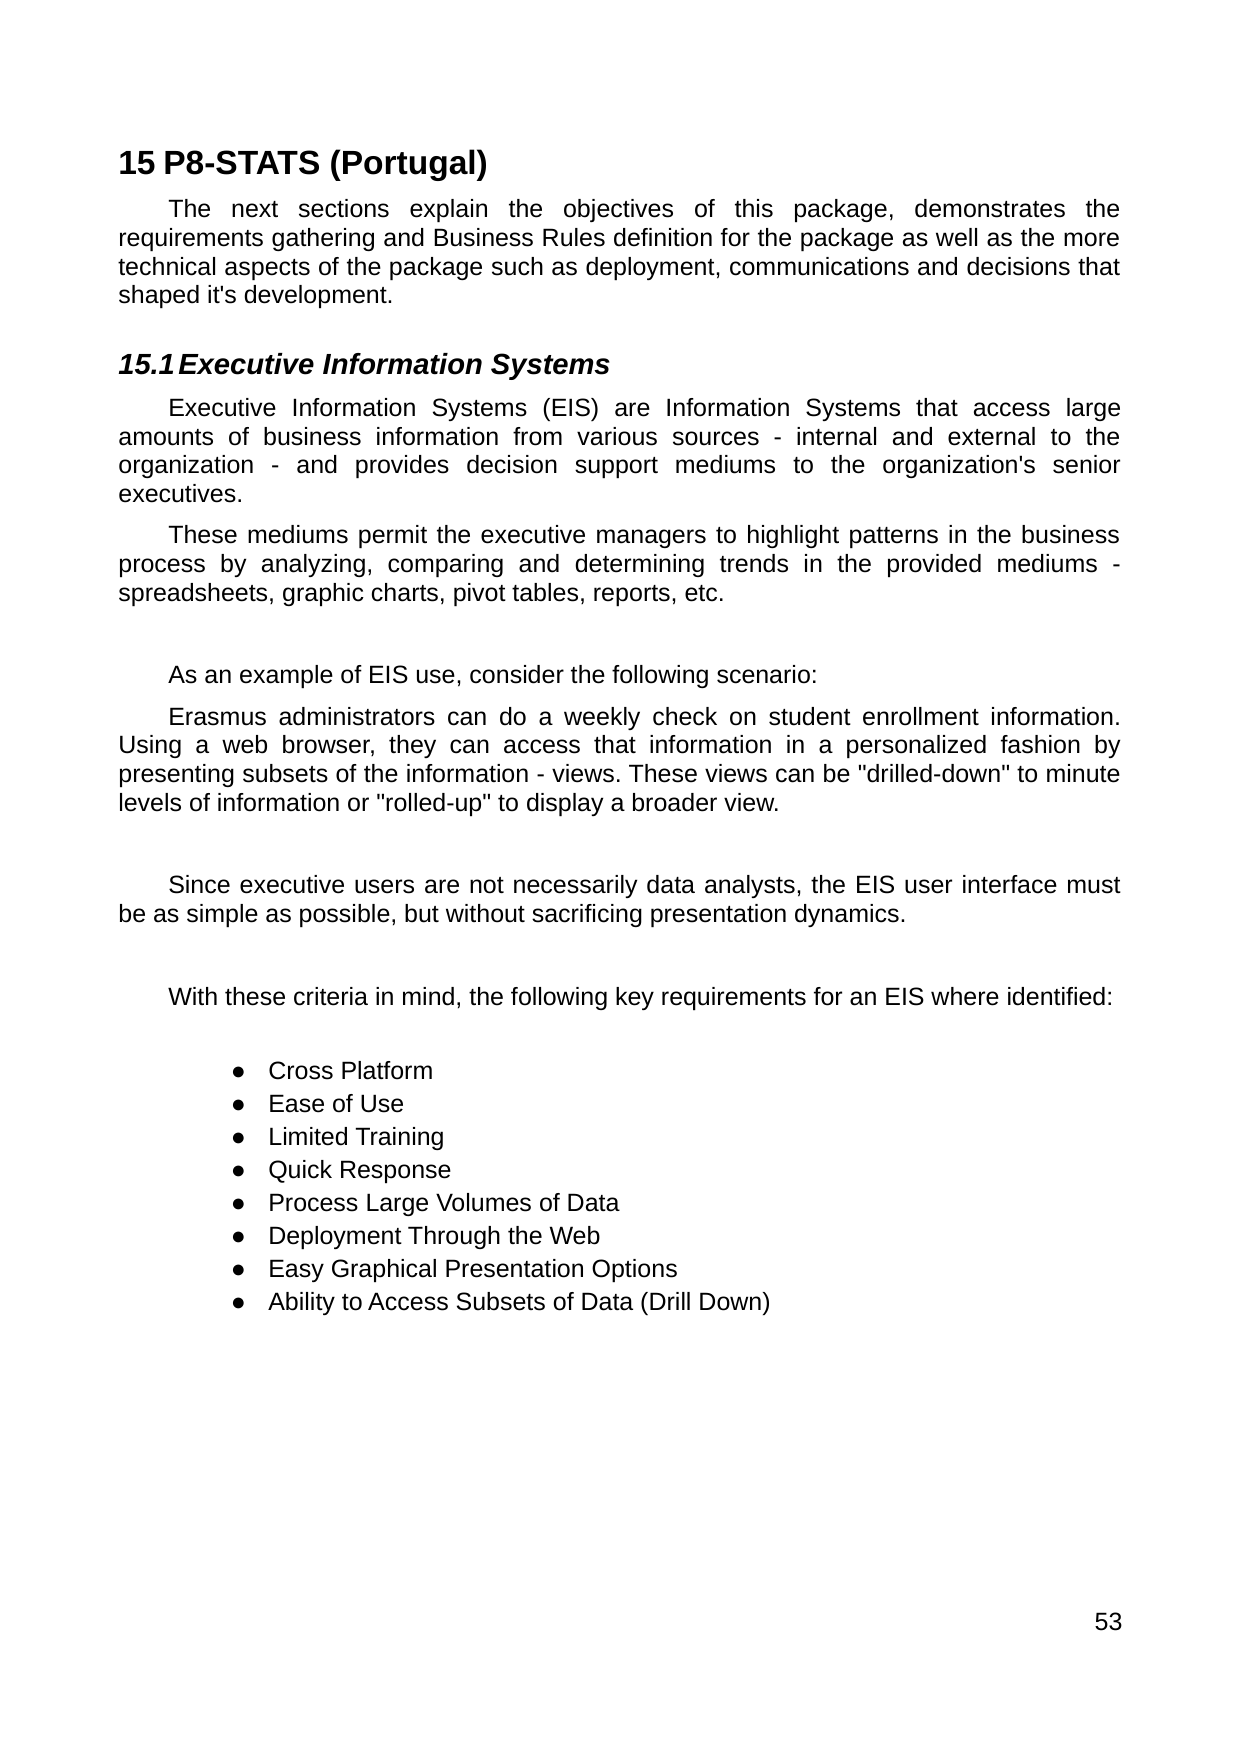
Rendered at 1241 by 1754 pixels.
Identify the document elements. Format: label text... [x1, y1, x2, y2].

text These mediums permit the executive managers to highlight patterns in the business process by analyzing, comparing and determining trends in the provided mediums - spreadsheets, graphic charts, pivot tables, reports, etc. [118, 520, 1122, 607]
subtitle P8-STATS (Portugal) [118, 143, 1122, 182]
list Cross Platform [231, 1056, 1122, 1084]
text Erasmus administrators can do a weekly check on student enrollment information. Using a web browser, they can access that information in a personalized fashion by presenting subsets of the information - views. These views can be "drilled-down" to minute levels of information or "rolled-up" to display a broader view. [118, 702, 1122, 817]
subtitle Executive Information Systems [118, 347, 1122, 380]
list Ability to Access Subsets of Data (Drill Down) [231, 1287, 1122, 1316]
text With these criteria in mind, the following key requirements for an EIS where identified: [118, 982, 1122, 1010]
list Process Large Volumes of Data [231, 1188, 1122, 1217]
text Since executive users are not necessarily data analysts, the EIS user interface must be as simple as possible, but without sacrificing presentation dynamics. [118, 870, 1122, 928]
list Deployment Through the Web [231, 1221, 1122, 1250]
text Executive Information Systems (EIS) are Information Systems that access large amounts of business information from various sources - internal and external to the organization - and provides decision support mediums to the organization's senior executives. [118, 393, 1122, 508]
list Ease of Use [231, 1089, 1122, 1118]
text As an example of EIS use, consider the following scenario: [118, 660, 1122, 689]
list Limited Training [231, 1122, 1122, 1151]
list Easy Graphical Presentation Options [231, 1254, 1122, 1283]
text The next sections explain the objectives of this package, demonstrates the requirements gathering and Business Rules definition for the package as well as the more technical aspects of the package such as deployment, communications and decisions that shaped it's development. [118, 194, 1122, 309]
list Quick Response [231, 1155, 1122, 1184]
